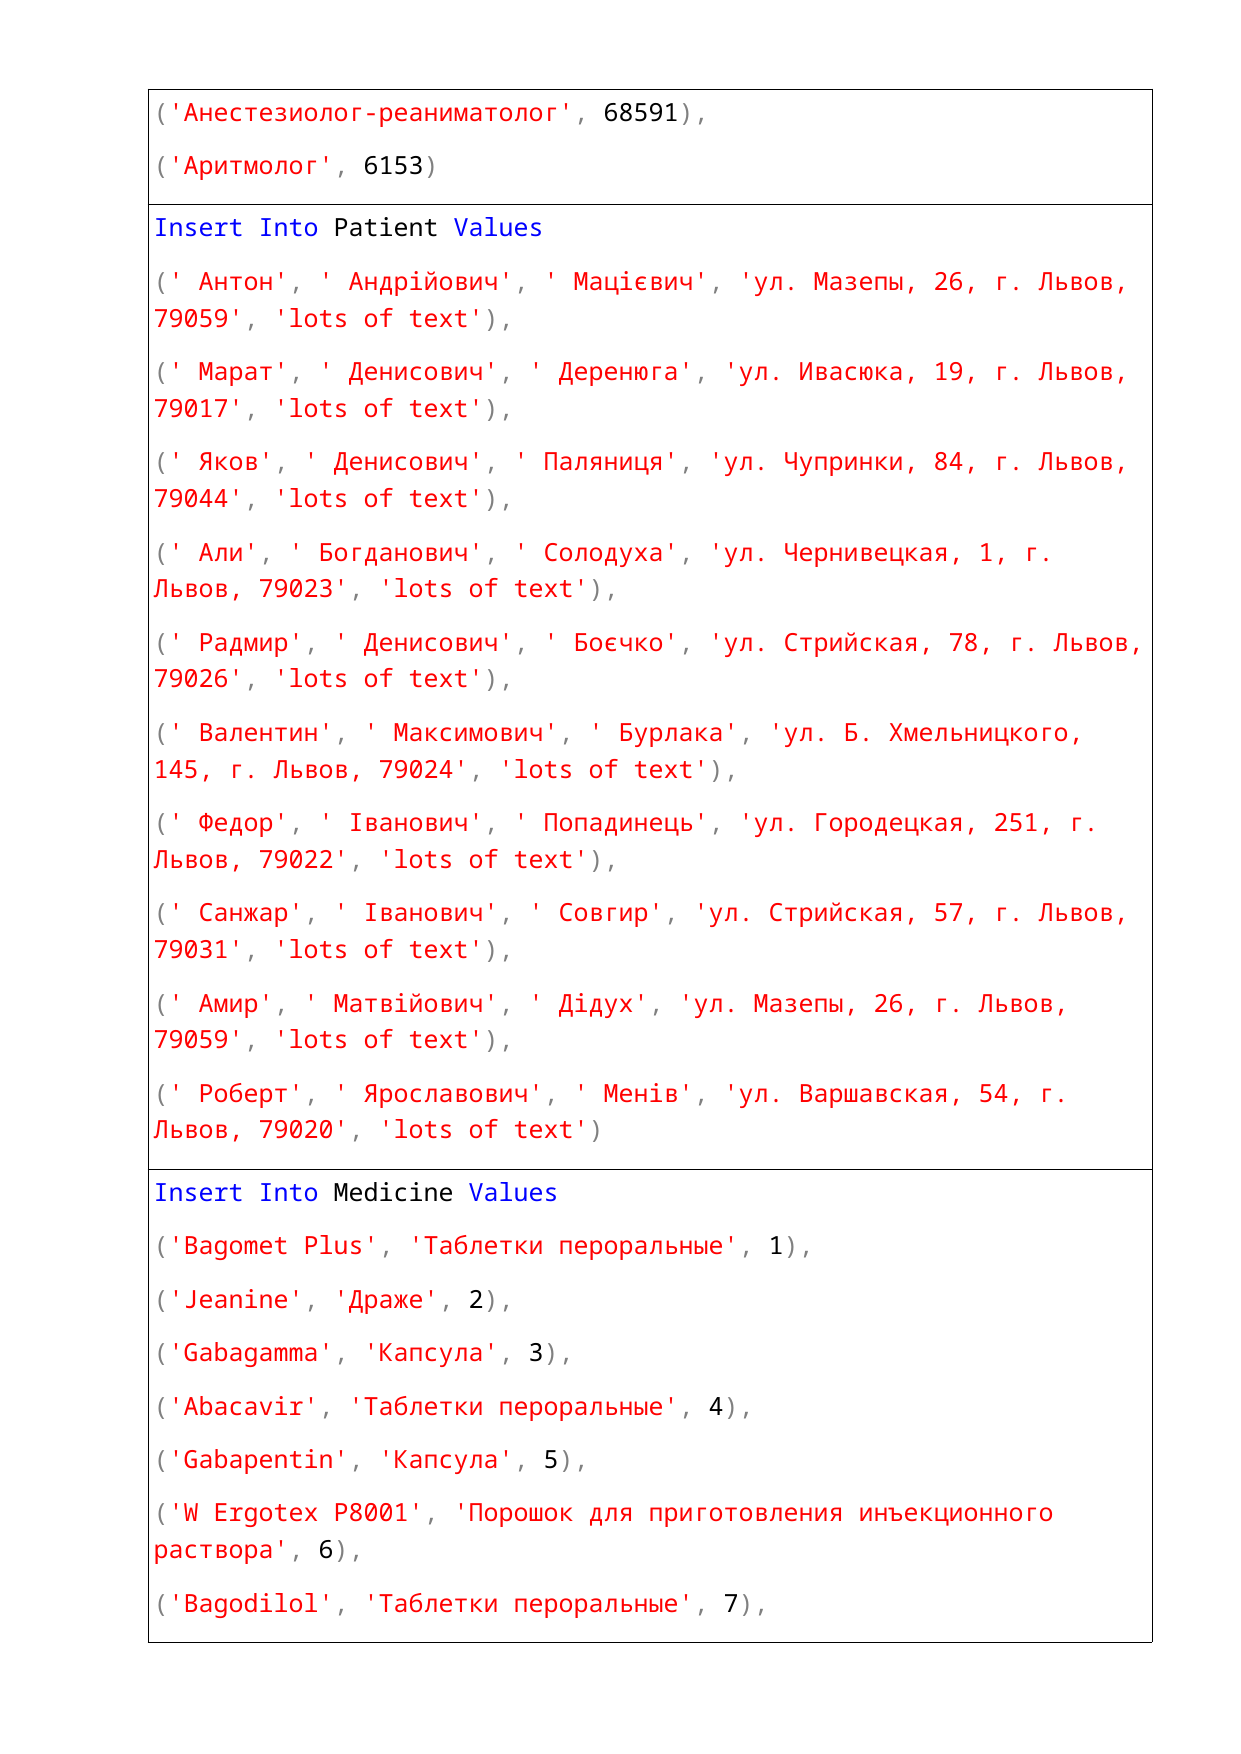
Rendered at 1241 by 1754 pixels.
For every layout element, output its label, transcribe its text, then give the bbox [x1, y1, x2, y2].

table_header ('Анестезиолог-реаниматолог', 68591), ('Аритмолог', 6153) [149, 90, 1152, 204]
table_cell Insert Into Patient Values (' Антон', ' Андрійович', ' Мацієвич', 'ул. Мазепы, 26, г. Львов, 79059', 'lots of text'), (' Марат', ' Денисович', ' Деренюга', 'ул. Ивасюка, 19, г. Львов, 79017', 'lots of text'), (' Яков', ' Денисович', ' Паляниця', 'ул. Чупринки, 84, г. Львов, 79044', 'lots of text'), (' Али', ' Богданович', ' Солодуха', 'ул. Чернивецкая, 1, г. Львов, 79023', 'lots of text'), (' Радмир', ' Денисович', ' Боєчко', 'ул. Стрийская, 78, г. Львов, 79026', 'lots of text'), (' Валентин', ' Максимович', ' Бурлака', 'ул. Б. Хмельницкого, 145, г. Львов, 79024', 'lots of text'), (' Федор', ' Іванович', ' Попадинець', 'ул. Городецкая, 251, г. Львов, 79022', 'lots of text'), (' Санжар', ' Іванович', ' Совгир', 'ул. Стрийская, 57, г. Львов, 79031', 'lots of text'), (' Амир', ' Матвійович', ' Дідух', 'ул. Мазепы, 26, г. Львов, 79059', 'lots of text'), (' Роберт', ' Ярославович', ' Менів', 'ул. Варшавская, 54, г. Львов, 79020', 'lots of text') [149, 205, 1152, 1169]
table_cell Insert Into Medicine Values ('Bagomet Plus', 'Таблетки пероральные', 1), ('Jeanine', 'Драже', 2), ('Gabagamma', 'Капсула', 3), ('Abacavir', 'Таблетки пероральные', 4), ('Gabapentin', 'Капсула', 5), ('W Ergotex P8001', 'Порошок для приготовления инъекционного раствора', 6), ('Bagodilol', 'Таблетки пероральные', 7), [149, 1170, 1152, 1642]
